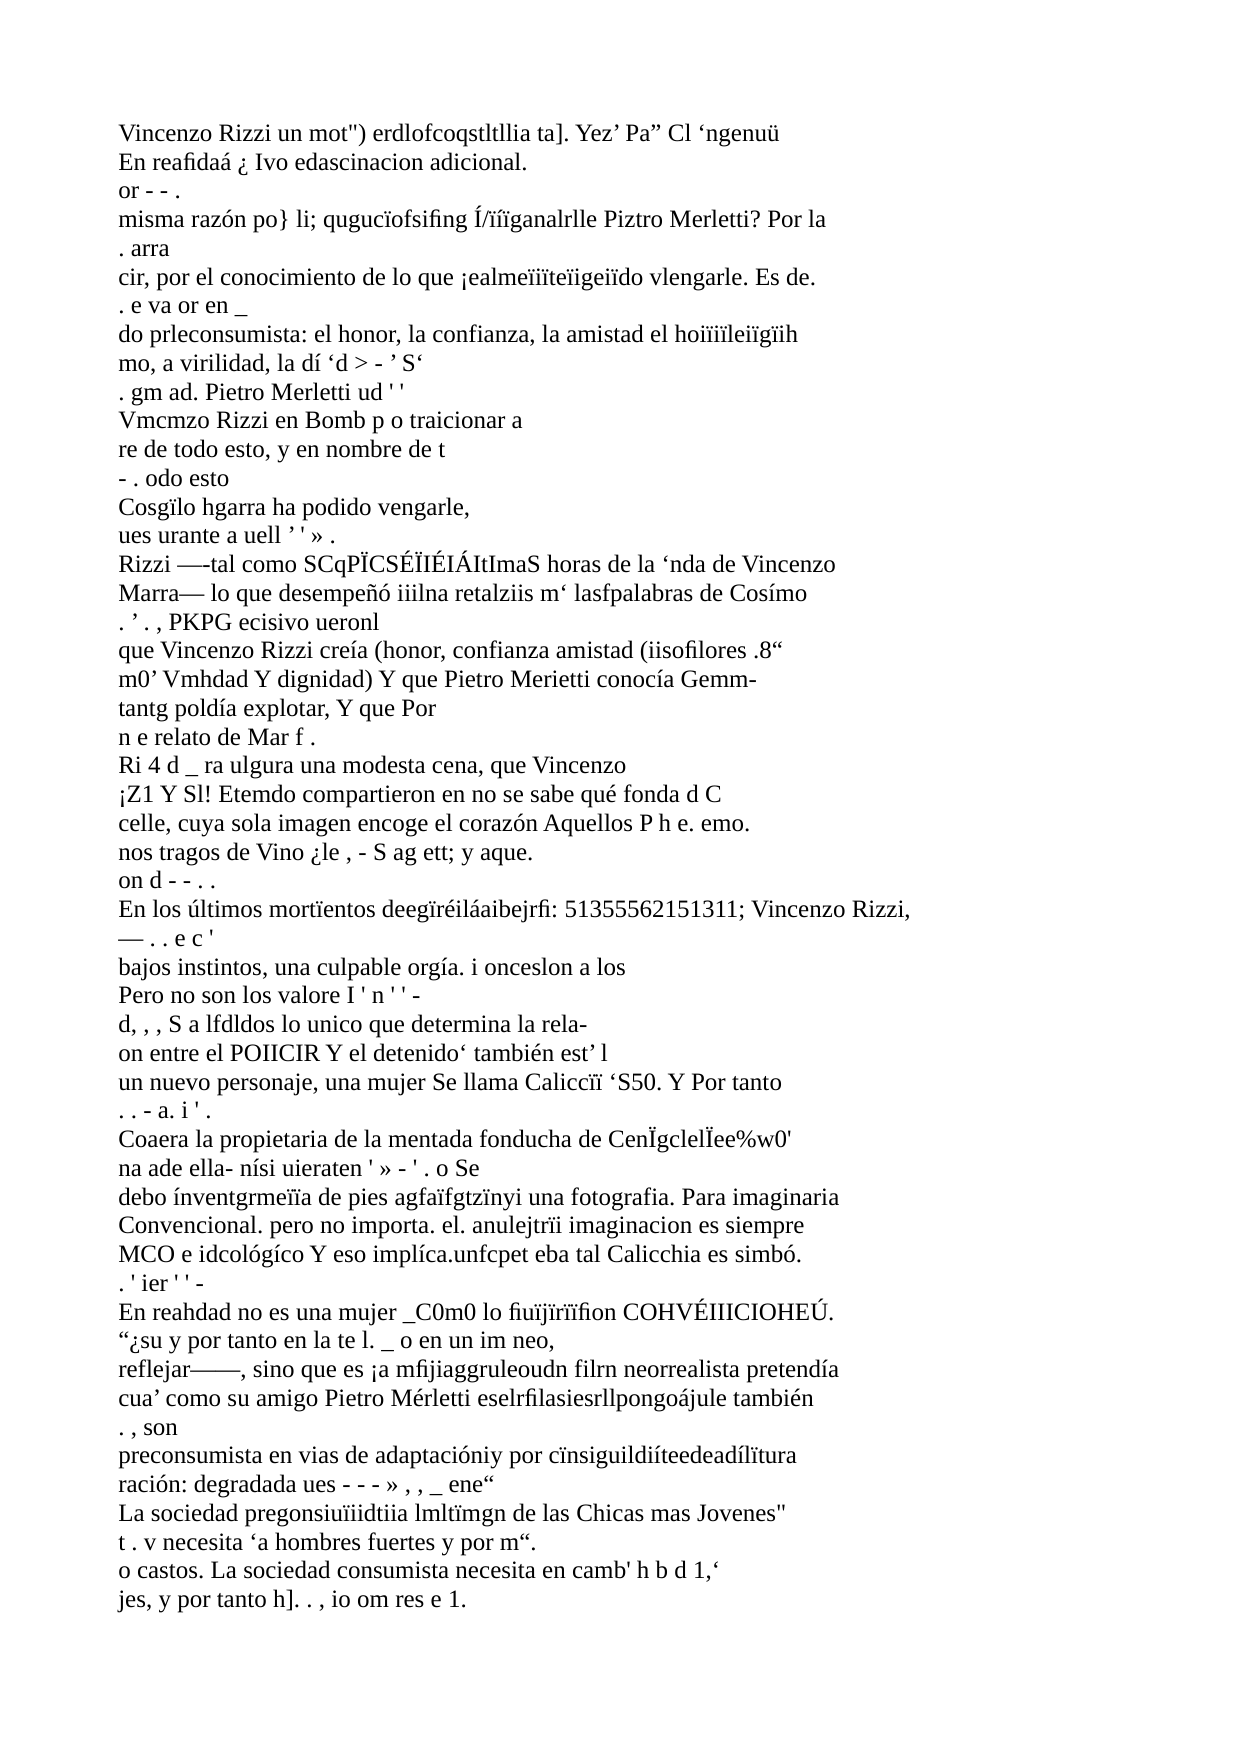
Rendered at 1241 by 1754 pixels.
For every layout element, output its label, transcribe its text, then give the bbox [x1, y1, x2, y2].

text t . v necesita ‘a hombres fuertes y por m“. [118, 1527, 1122, 1556]
text Marra— lo que desempeñó iiilna retalziis m‘ lasfpalabras de Cosímo [118, 578, 1122, 607]
text Coaera la propietaria de la mentada fonducha de CenÏgclelÏee%w0' [118, 1124, 1122, 1153]
text ración: degradada ues - - - » , , _ ene“ [118, 1469, 1122, 1498]
text tantg poldía explotar, Y que Por [118, 693, 1122, 722]
text m0’ Vmhdad Y dignidad) Y que Pietro Merietti conocía Gemm- [118, 664, 1122, 693]
text - . odo esto [118, 463, 1122, 492]
text d, , , S a lfdldos lo unico que determina la rela- [118, 1009, 1122, 1038]
text La sociedad pregonsiuïiidtiia lmltïmgn de las Chicas mas Jovenes" [118, 1498, 1122, 1527]
text mo, a virilidad, la dí ‘d > - ’ S‘ [118, 348, 1122, 377]
text En los últimos mortïentos deegïréiláaibejrﬁ: 51355562151311; Vincenzo Rizzi, [118, 894, 1122, 923]
text — . . e c ' [118, 923, 1122, 952]
text Convencional. pero no importa. el. anulejtrïi imaginacion es siempre [118, 1211, 1122, 1239]
text Vincenzo Rizzi un mot") erdlofcoqstltllia ta]. Yez’ Pa” Cl ‘ngenuü [118, 118, 1122, 147]
text preconsumista en vias de adaptacióniy por cïnsiguildiíteedeadílïtura [118, 1441, 1122, 1469]
text do prleconsumista: el honor, la confianza, la amistad el hoiïiïleiïgïih [118, 319, 1122, 348]
text . arra [118, 233, 1122, 262]
text Cosgïlo hgarra ha podido vengarle, [118, 492, 1122, 521]
text ¡Z1 Y Sl! Etemdo compartieron en no se sabe qué fonda d C [118, 779, 1122, 808]
text ues urante a uell ’ ' » . [118, 521, 1122, 549]
text . . - a. i ' . [118, 1096, 1122, 1124]
text reflejar——, sino que es ¡a mﬁjiaggruleoudn filrn neorrealista pretendía [118, 1354, 1122, 1383]
text . ’ . , PKPG ecisivo ueronl [118, 607, 1122, 636]
text or - - . [118, 176, 1122, 204]
text “¿su y por tanto en la te l. _ o en un im neo, [118, 1326, 1122, 1354]
text on d - - . . [118, 866, 1122, 894]
text bajos instintos, una culpable orgía. i onceslon a los [118, 952, 1122, 981]
text debo ínventgrmeïïa de pies agfaïfgtzïnyi una fotografia. Para imaginaria [118, 1182, 1122, 1211]
text En reaﬁdaá ¿ Ivo edascinacion adicional. [118, 147, 1122, 176]
text o castos. La sociedad consumista necesita en camb' h b d 1,‘ [118, 1556, 1122, 1584]
text Rizzi —-tal como SCqPÏCSÉÏIÉIÁItImaS horas de la ‘nda de Vincenzo [118, 549, 1122, 578]
text . gm ad. Pietro Merletti ud ' ' [118, 377, 1122, 406]
text que Vincenzo Rizzi creía (honor, confianza amistad (iisoﬁlores .8“ [118, 636, 1122, 664]
text cua’ como su amigo Pietro Mérletti eselrﬁlasiesrllpongoájule también [118, 1383, 1122, 1412]
text jes, y por tanto h]. . , io om res e 1. [118, 1584, 1122, 1613]
text nos tragos de Vino ¿le , - S ag ett; y aque. [118, 837, 1122, 866]
text En reahdad no es una mujer _C0m0 lo ﬁuïjïrïïﬁon COHVÉIIICIOHEÚ. [118, 1297, 1122, 1326]
text re de todo esto, y en nombre de t [118, 434, 1122, 463]
text MCO e idcológíco Y eso implíca.unfcpet eba tal Calicchia es simbó. [118, 1239, 1122, 1268]
text Vmcmzo Rizzi en Bomb p o traicionar a [118, 406, 1122, 434]
text . ' ier ' ' - [118, 1268, 1122, 1297]
text on entre el POIICIR Y el detenido‘ también est’ l [118, 1038, 1122, 1067]
text un nuevo personaje, una mujer Se llama Caliccïï ‘S50. Y Por tanto [118, 1067, 1122, 1096]
text misma razón po} li; qugucïofsiﬁng Í/ïíïganalrlle Piztro Merletti? Por la [118, 204, 1122, 233]
text na ade ella- nísi uieraten ' » - ' . o Se [118, 1153, 1122, 1182]
text Pero no son los valore I ' n ' ' - [118, 981, 1122, 1009]
text Ri 4 d _ ra ulgura una modesta cena, que Vincenzo [118, 751, 1122, 779]
text n e relato de Mar f . [118, 722, 1122, 751]
text . , son [118, 1412, 1122, 1441]
text cir, por el conocimiento de lo que ¡ealmeïiïteïigeiïdo vlengarle. Es de. [118, 262, 1122, 291]
text celle, cuya sola imagen encoge el corazón Aquellos P h e. emo. [118, 808, 1122, 837]
text . e va or en _ [118, 291, 1122, 319]
